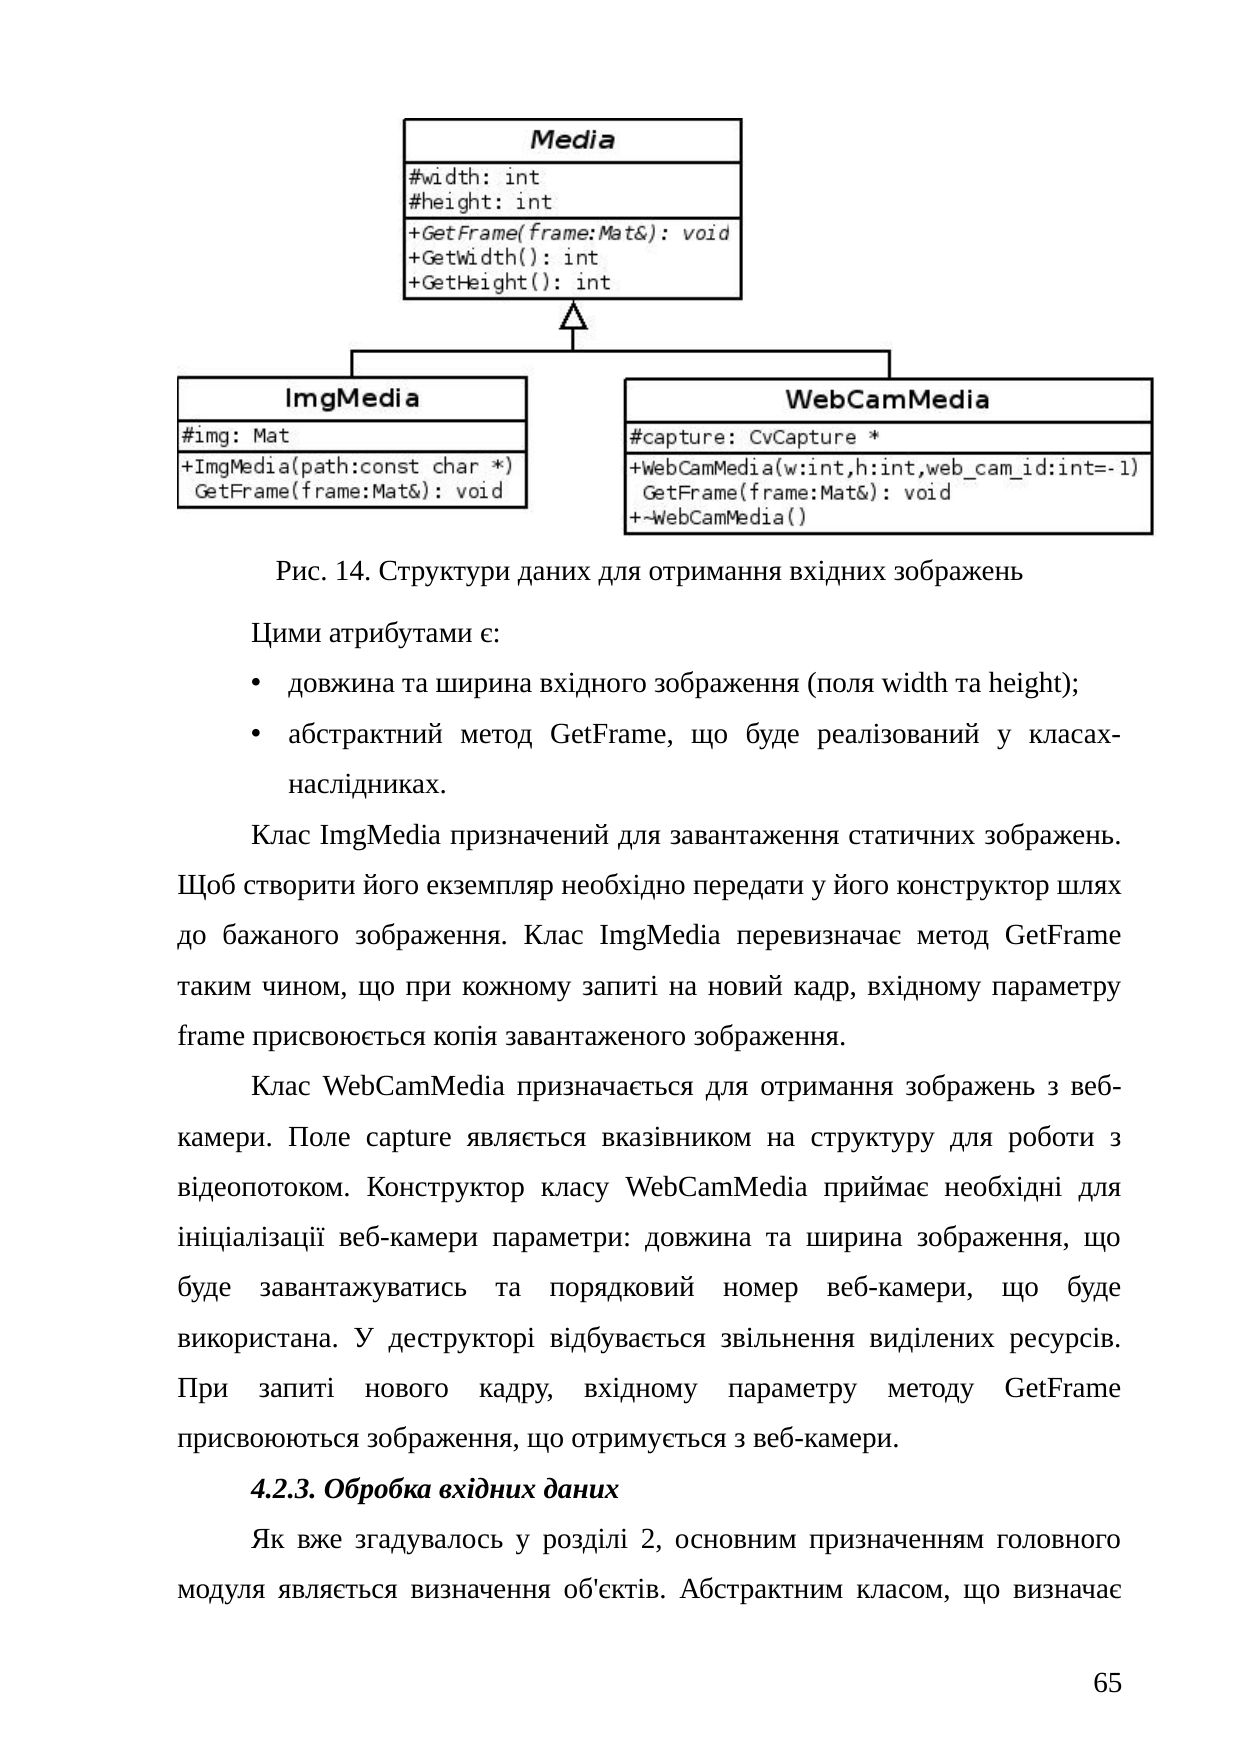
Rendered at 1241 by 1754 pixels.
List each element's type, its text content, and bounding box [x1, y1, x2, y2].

text Клас ImgMedia призначений для завантаження статичних зображень. Щоб створити його екземпляр необхідно передати у його конструктор шлях до бажаного зображення. Клас ImgMedia перевизначає метод GetFrame таким чином, що при кожному запиті на новий кадр, вхідному параметру frame присвоюється копія завантаженого зображення. [177, 817, 1122, 1052]
picture [177, 118, 1157, 537]
text Цими атрибутами є: [177, 615, 1122, 649]
list абстрактний метод GetFrame, що буде реалізований у класах-наслідниках. [251, 716, 1122, 800]
text Клас WebCamMedia призначається для отримання зображень з веб-камери. Поле capture являється вказівником на структуру для роботи з відеопотоком. Конструктор класу WebCamMedia приймає необхідні для ініціалізації веб-камери параметри: довжина та ширина зображення, що буде завантажуватись та порядковий номер веб-камери, що буде використана. У деструкторі відбувається звільнення виділених ресурсів. При запиті нового кадру, вхідному параметру методу GetFrame присвоюються зображення, що отримується з веб-камери. [177, 1068, 1122, 1454]
text Як вже згадувалось у розділі 2, основним призначенням головного модуля являється визначення об'єктів. Абстрактним класом, що визначає [177, 1521, 1122, 1605]
list довжина та ширина вхідного зображення (поля width та height); [251, 666, 1122, 699]
text Рис. 14. Структури даних для отримання вхідних зображень [177, 553, 1122, 587]
text 4.2.3. Обробка вхідних даних [177, 1471, 1122, 1504]
